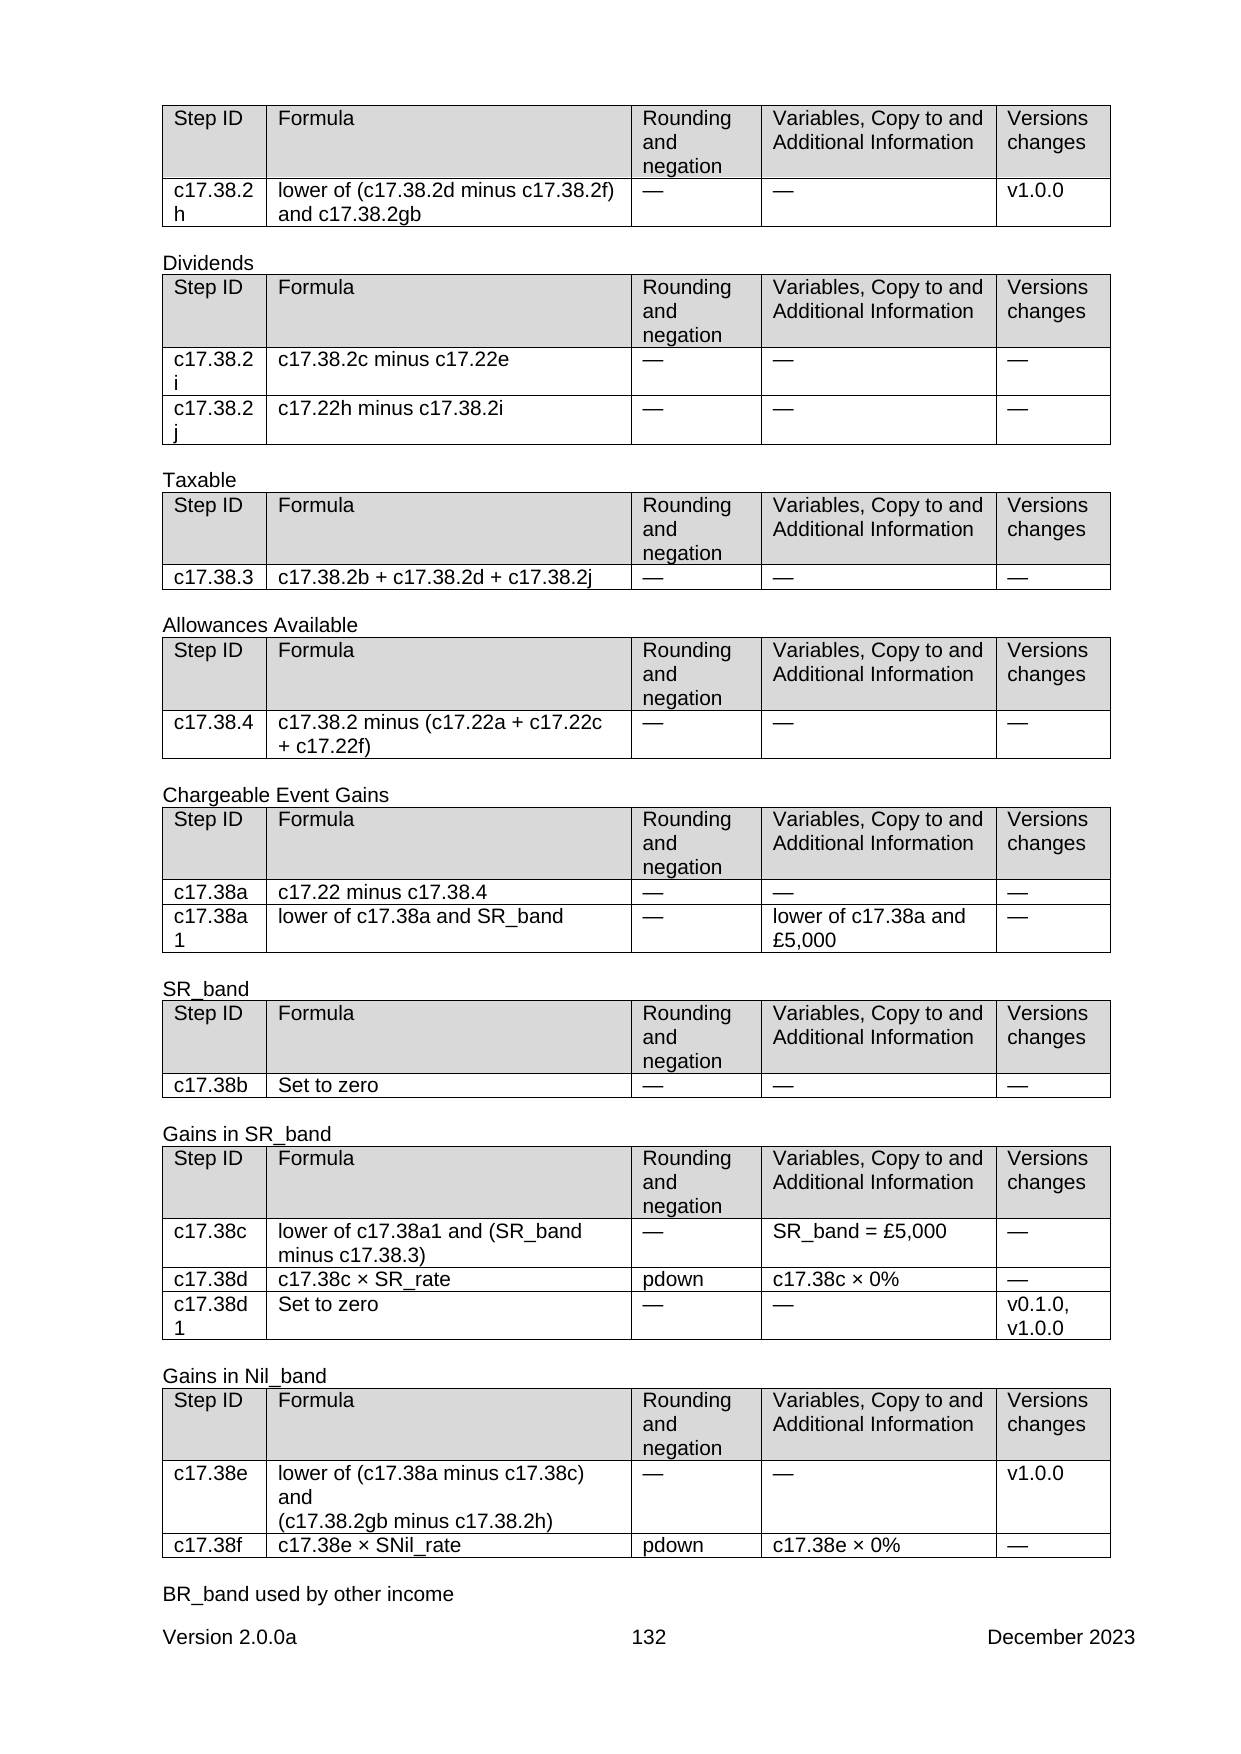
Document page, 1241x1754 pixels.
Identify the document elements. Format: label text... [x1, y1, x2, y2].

table_header Formula [267, 1389, 631, 1460]
table_cell — [762, 179, 996, 226]
table_cell — [997, 1268, 1110, 1291]
table_cell c17.38e × SNil_rate [267, 1534, 631, 1557]
table_cell c17.38d [163, 1268, 266, 1291]
table_header Versions changes [997, 1147, 1110, 1218]
table_cell c17.38.3 [163, 565, 266, 589]
table_cell — [997, 1074, 1110, 1097]
table_header Versions changes [997, 106, 1110, 177]
table_header Step ID [163, 275, 266, 347]
table_cell v1.0.0 [997, 179, 1110, 226]
table_header Variables, Copy to and Additional Information [762, 493, 996, 564]
table_header Versions changes [997, 638, 1110, 710]
table_cell pdown [632, 1268, 761, 1291]
table_cell c17.22 minus c17.38.4 [267, 880, 631, 903]
table_cell — [762, 880, 996, 903]
table_header Step ID [163, 1389, 266, 1460]
table_cell — [997, 1534, 1110, 1557]
table_header Versions changes [997, 275, 1110, 347]
table_cell c17.38.2h [163, 179, 266, 226]
table_header Step ID [163, 106, 266, 177]
table_cell c17.38c × SR_rate [267, 1268, 631, 1291]
table_cell — [762, 1292, 996, 1339]
table_cell lower of (c17.38a minus c17.38c) and (c17.38.2gb minus c17.38.2h) [267, 1461, 631, 1533]
table_cell c17.38b [163, 1074, 266, 1097]
table_header Formula [267, 1147, 631, 1218]
table_header Formula [267, 106, 631, 177]
table_header Step ID [163, 493, 266, 564]
table_cell — [997, 711, 1110, 758]
table_cell c17.38.4 [163, 711, 266, 758]
table_cell — [997, 880, 1110, 903]
table_header Variables, Copy to and Additional Information [762, 638, 996, 710]
table_header Rounding and negation [632, 1001, 761, 1073]
table_cell Set to zero [267, 1074, 631, 1097]
table_header Step ID [163, 808, 266, 879]
table_cell — [632, 1292, 761, 1339]
table_cell pdown [632, 1534, 761, 1557]
table_cell c17.38a1 [163, 905, 266, 952]
table_header Formula [267, 275, 631, 347]
table_header Rounding and negation [632, 493, 761, 564]
table_cell — [632, 396, 761, 443]
table_cell — [632, 179, 761, 226]
table_header Variables, Copy to and Additional Information [762, 1389, 996, 1460]
table_cell c17.38e [163, 1461, 266, 1533]
text Chargeable Event Gains [162, 783, 1135, 807]
table_header Formula [267, 493, 631, 564]
table_header Variables, Copy to and Additional Information [762, 1001, 996, 1073]
table_cell — [632, 880, 761, 903]
table_header Formula [267, 808, 631, 879]
table_header Step ID [163, 638, 266, 710]
table_header Rounding and negation [632, 106, 761, 177]
table_header Variables, Copy to and Additional Information [762, 1147, 996, 1218]
text Gains in SR_band [162, 1122, 1135, 1146]
table_header Step ID [163, 1147, 266, 1218]
text SR_band [162, 976, 1135, 1000]
text Taxable [162, 468, 1135, 492]
table_cell c17.38e × 0% [762, 1534, 996, 1557]
table_header Formula [267, 638, 631, 710]
table_cell lower of c17.38a and £5,000 [762, 905, 996, 952]
table_cell c17.38.2b + c17.38.2d + c17.38.2j [267, 565, 631, 589]
table_header Rounding and negation [632, 638, 761, 710]
table_header Formula [267, 1001, 631, 1073]
table_cell — [632, 1074, 761, 1097]
table_cell c17.22h minus c17.38.2i [267, 396, 631, 443]
table_cell — [632, 1219, 761, 1266]
table_cell — [762, 396, 996, 443]
table_cell Set to zero [267, 1292, 631, 1339]
table_header Rounding and negation [632, 1389, 761, 1460]
table_header Versions changes [997, 1001, 1110, 1073]
table_cell v0.1.0, v1.0.0 [997, 1292, 1110, 1339]
table_cell — [997, 1219, 1110, 1266]
table_cell lower of (c17.38.2d minus c17.38.2f) and c17.38.2gb [267, 179, 631, 226]
table_cell — [997, 905, 1110, 952]
table_cell — [632, 711, 761, 758]
table_cell c17.38d1 [163, 1292, 266, 1339]
table_cell c17.38.2i [163, 348, 266, 395]
text BR_band used by other income [162, 1582, 1135, 1606]
table_header Variables, Copy to and Additional Information [762, 808, 996, 879]
text Gains in Nil_band [162, 1364, 1135, 1388]
table_cell — [997, 565, 1110, 589]
table_cell — [632, 565, 761, 589]
table_cell — [632, 1461, 761, 1533]
table_cell — [997, 396, 1110, 443]
table_cell SR_band = £5,000 [762, 1219, 996, 1266]
table_cell v1.0.0 [997, 1461, 1110, 1533]
table_header Rounding and negation [632, 1147, 761, 1218]
table_cell c17.38.2j [163, 396, 266, 443]
table_header Rounding and negation [632, 275, 761, 347]
table_cell c17.38f [163, 1534, 266, 1557]
text Allowances Available [162, 613, 1135, 637]
table_cell c17.38.2 minus (c17.22a + c17.22c + c17.22f) [267, 711, 631, 758]
table_cell — [762, 1074, 996, 1097]
table_cell lower of c17.38a1 and (SR_band minus c17.38.3) [267, 1219, 631, 1266]
table_cell — [762, 711, 996, 758]
table_header Rounding and negation [632, 808, 761, 879]
table_cell — [762, 1461, 996, 1533]
table_cell c17.38a [163, 880, 266, 903]
table_header Variables, Copy to and Additional Information [762, 106, 996, 177]
table_cell — [762, 565, 996, 589]
table_header Step ID [163, 1001, 266, 1073]
table_header Versions changes [997, 808, 1110, 879]
table_header Versions changes [997, 493, 1110, 564]
table_cell — [762, 348, 996, 395]
table_cell lower of c17.38a and SR_band [267, 905, 631, 952]
table_header Versions changes [997, 1389, 1110, 1460]
table_cell — [997, 348, 1110, 395]
table_cell c17.38.2c minus c17.22e [267, 348, 631, 395]
table_cell c17.38c × 0% [762, 1268, 996, 1291]
text Dividends [162, 250, 1135, 274]
table_header Variables, Copy to and Additional Information [762, 275, 996, 347]
table_cell c17.38c [163, 1219, 266, 1266]
table_cell — [632, 905, 761, 952]
table_cell — [632, 348, 761, 395]
